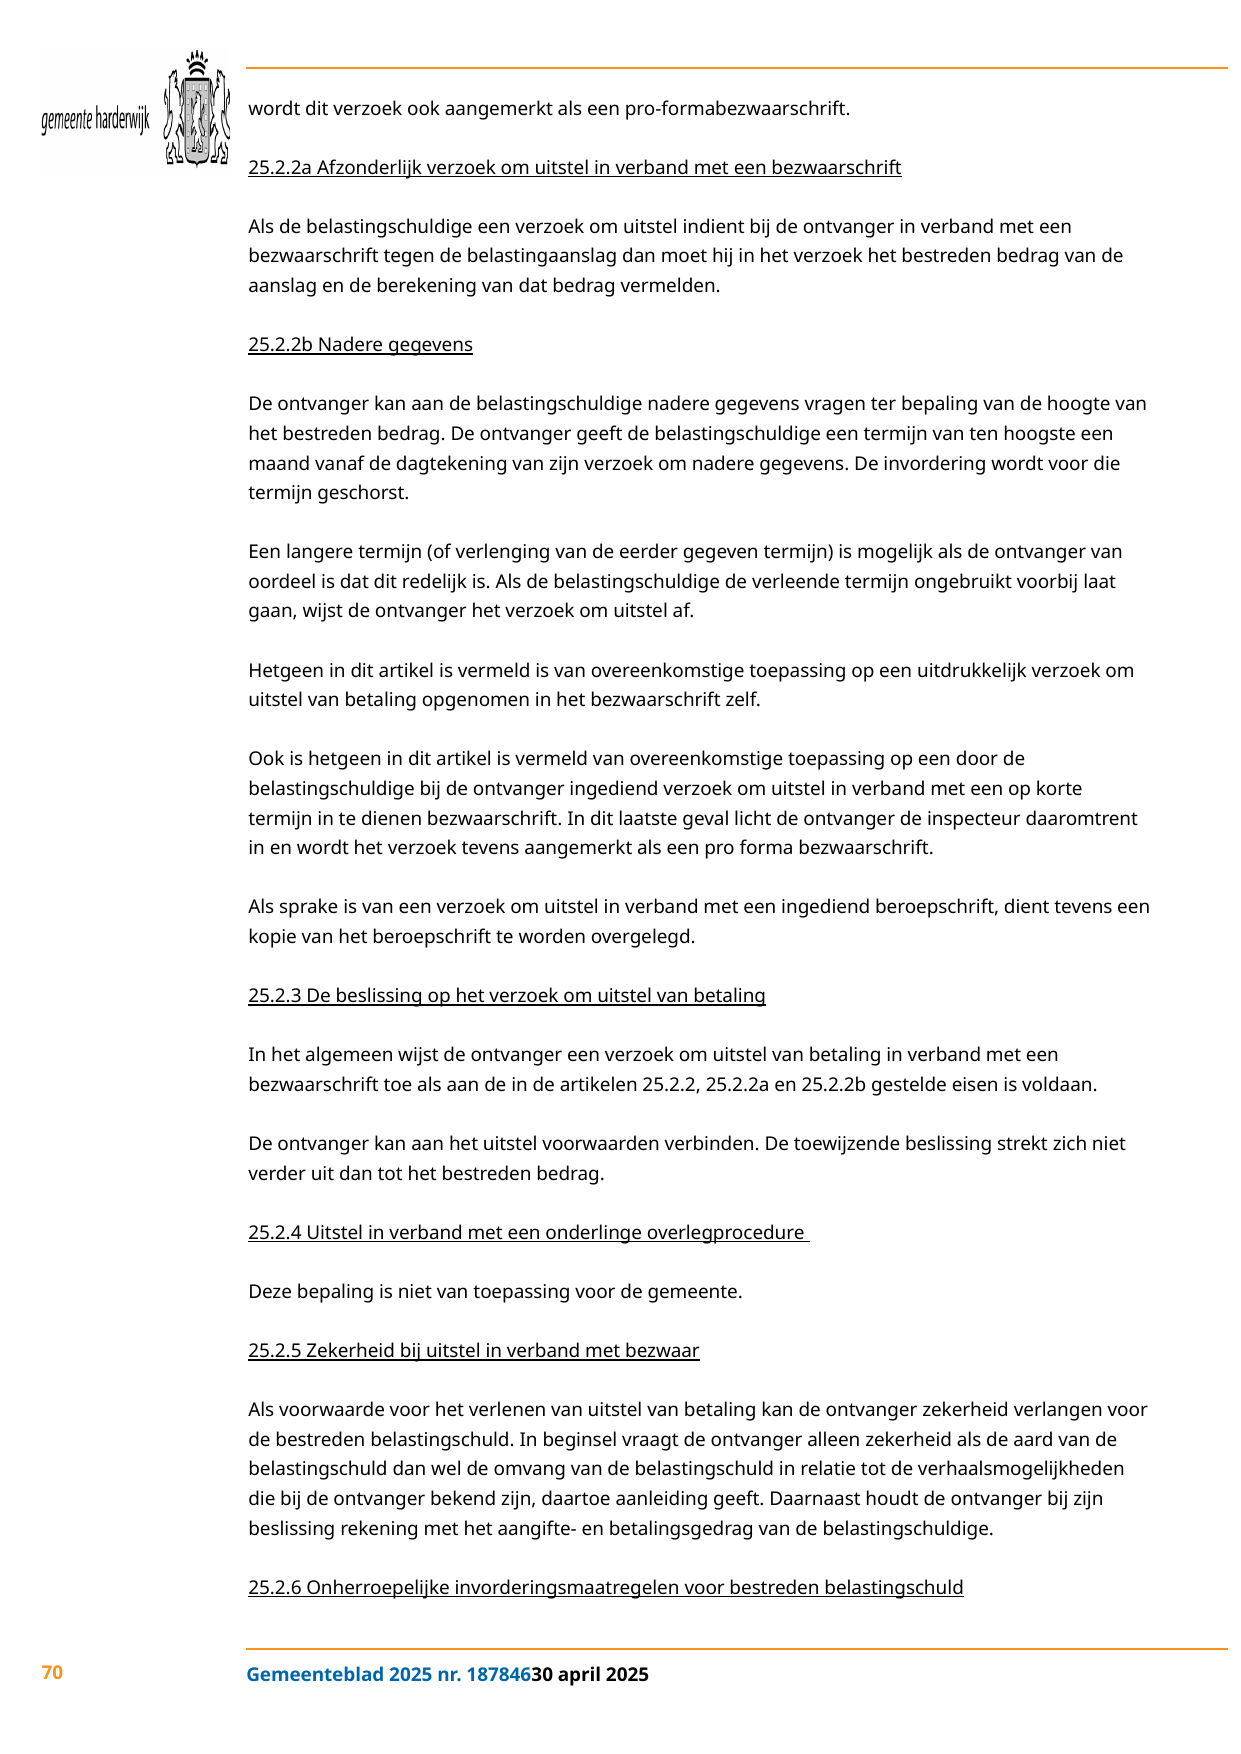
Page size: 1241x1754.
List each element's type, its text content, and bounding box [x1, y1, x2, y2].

text Hetgeen in dit artikel is vermeld is van overeenkomstige toepassing op een uitdrukkelijk verzoek om uitstel van betaling opgenomen in het bezwaarschrift zelf. [248, 657, 1152, 712]
text 25.2.5 Zekerheid bij uitstel in verband met bezwaar [248, 1337, 1152, 1363]
text 25.2.3 De beslissing op het verzoek om uitstel van betaling [248, 982, 1152, 1008]
picture [41, 47, 231, 172]
text Als voorwaarde voor het verlenen van uitstel van betaling kan de ontvanger zekerheid verlangen voor de bestreden belastingschuld. In beginsel vraagt de ontvanger alleen zekerheid als de aard van de belastingschuld dan wel de omvang van de belastingschuld in relatie tot de verhaalsmogelijkheden die bij de ontvanger bekend zijn, daartoe aanleiding geeft. Daarnaast houdt de ontvanger bij zijn beslissing rekening met het aangifte- en betalingsgedrag van de belastingschuldige. [248, 1396, 1152, 1541]
text De ontvanger kan aan de belastingschuldige nadere gegevens vragen ter bepaling van de hoogte van het bestreden bedrag. De ontvanger geeft de belastingschuldige een termijn van ten hoogste een maand vanaf de dagtekening van zijn verzoek om nadere gegevens. De invordering wordt voor die termijn geschorst. [248, 391, 1152, 505]
text 25.2.4 Uitstel in verband met een onderlinge overlegprocedure [248, 1219, 1152, 1245]
text In het algemeen wijst de ontvanger een verzoek om uitstel van betaling in verband met een bezwaarschrift toe als aan de in de artikelen 25.2.2, 25.2.2a en 25.2.2b gestelde eisen is voldaan. [248, 1041, 1152, 1097]
text 25.2.6 Onherroepelijke invorderingsmaatregelen voor bestreden belastingschuld [248, 1574, 1152, 1600]
text De ontvanger kan aan het uitstel voorwaarden verbinden. De toewijzende beslissing strekt zich niet verder uit dan tot het bestreden bedrag. [248, 1130, 1152, 1186]
text Een langere termijn (of verlenging van de eerder gegeven termijn) is mogelijk als de ontvanger van oordeel is dat dit redelijk is. Als de belastingschuldige de verleende termijn ongebruikt voorbij laat gaan, wijst de ontvanger het verzoek om uitstel af. [248, 538, 1152, 623]
text Ook is hetgeen in dit artikel is vermeld van overeenkomstige toepassing op een door de belastingschuldige bij de ontvanger ingediend verzoek om uitstel in verband met een op korte termijn in te dienen bezwaarschrift. In dit laatste geval licht de ontvanger de inspecteur daaromtrent in en wordt het verzoek tevens aangemerkt als een pro forma bezwaarschrift. [248, 746, 1152, 860]
text wordt dit verzoek ook aangemerkt als een pro-formabezwaarschrift. [248, 95, 1152, 121]
text Als de belastingschuldige een verzoek om uitstel indient bij de ontvanger in verband met een bezwaarschrift tegen de belastingaanslag dan moet hij in het verzoek het bestreden bedrag van de aanslag en de berekening van dat bedrag vermelden. [248, 213, 1152, 298]
text Deze bepaling is niet van toepassing voor de gemeente. [248, 1278, 1152, 1304]
text 25.2.2a Afzonderlijk verzoek om uitstel in verband met een bezwaarschrift [248, 154, 1152, 180]
text 25.2.2b Nadere gegevens [248, 331, 1152, 357]
text Als sprake is van een verzoek om uitstel in verband met een ingediend beroepschrift, dient tevens een kopie van het beroepschrift te worden overgelegd. [248, 893, 1152, 949]
